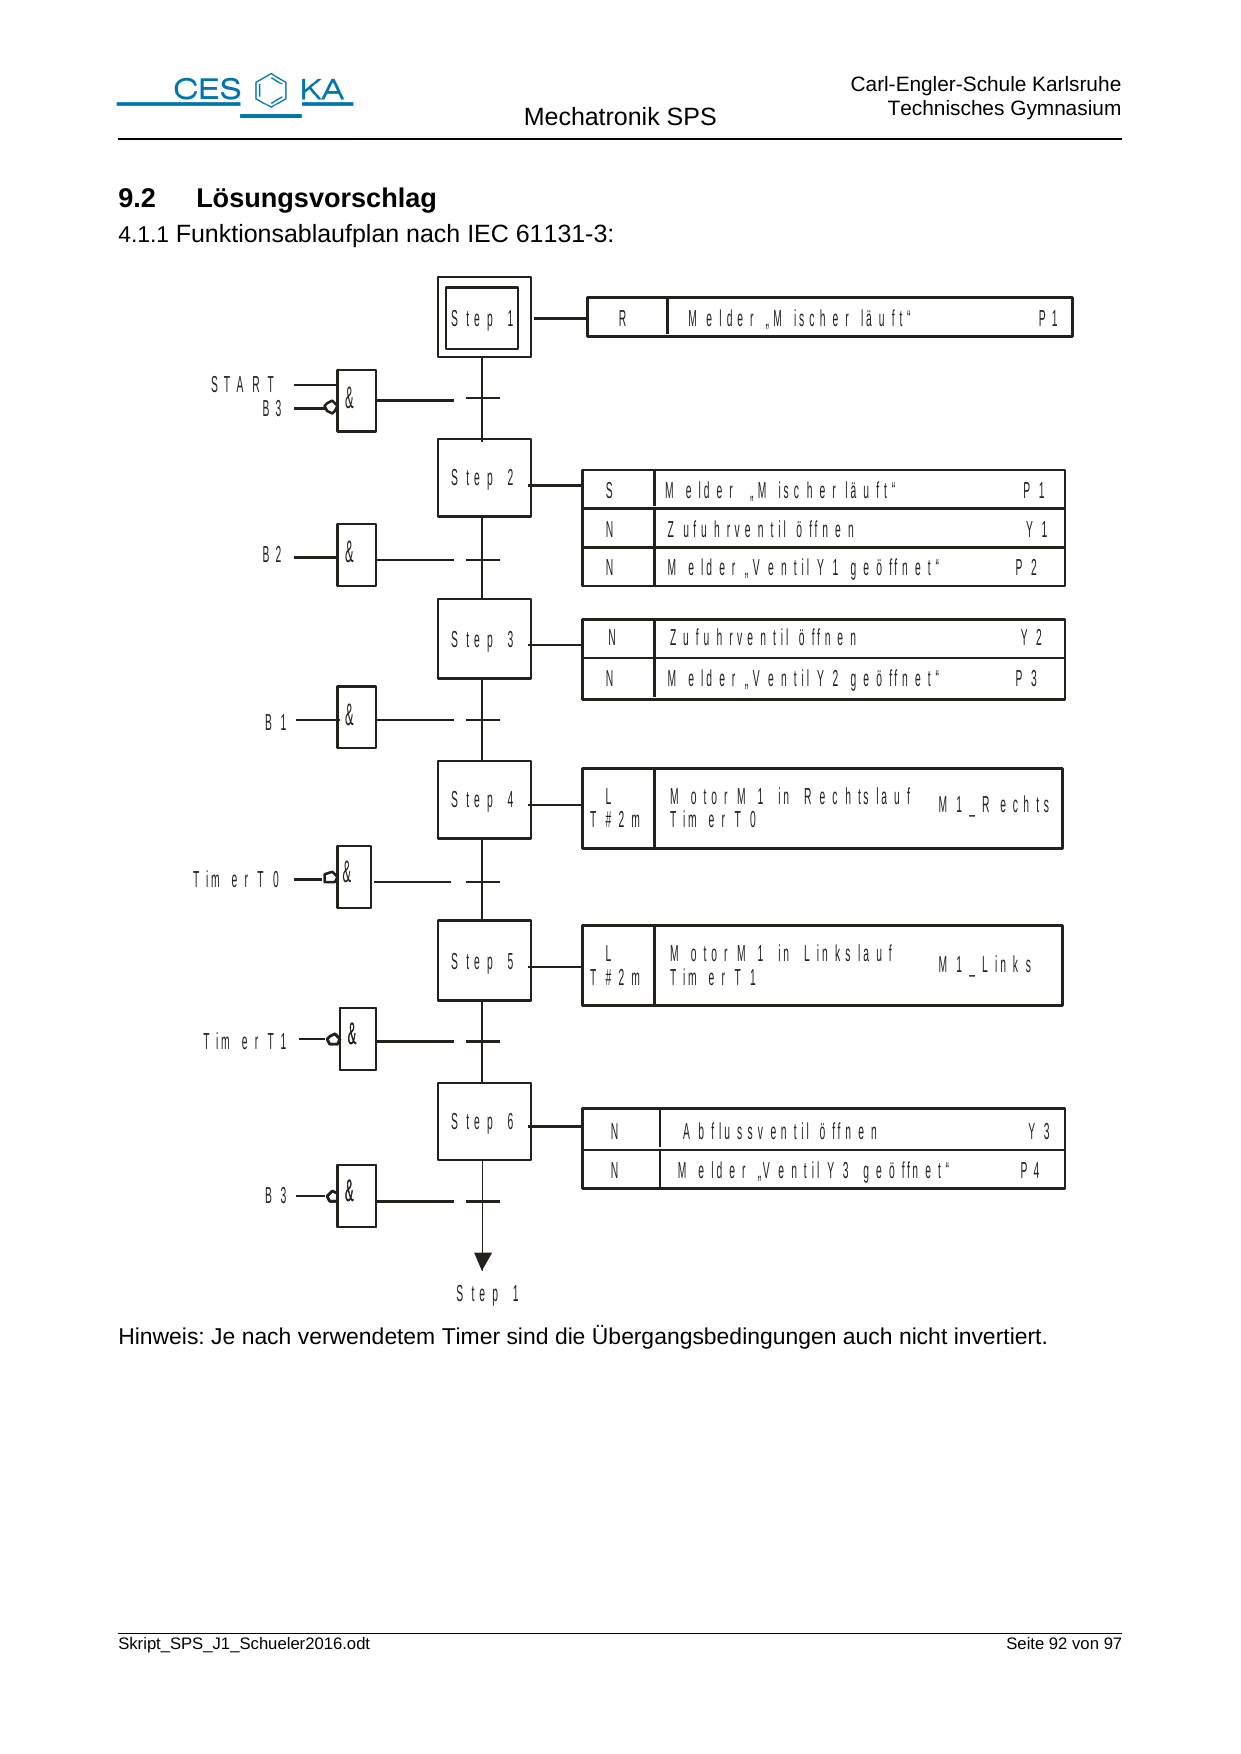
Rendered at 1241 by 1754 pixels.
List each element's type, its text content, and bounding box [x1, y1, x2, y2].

text Hinweis: Je nach verwendetem Timer sind die Übergangsbedingungen auch nicht invertiert. [118, 1324, 1122, 1349]
picture [116, 73, 354, 137]
text 4.1.1 Funktionsablaufplan nach IEC 61131-3: [118, 219, 1122, 247]
subtitle Lösungsvorschlag [118, 183, 1122, 213]
